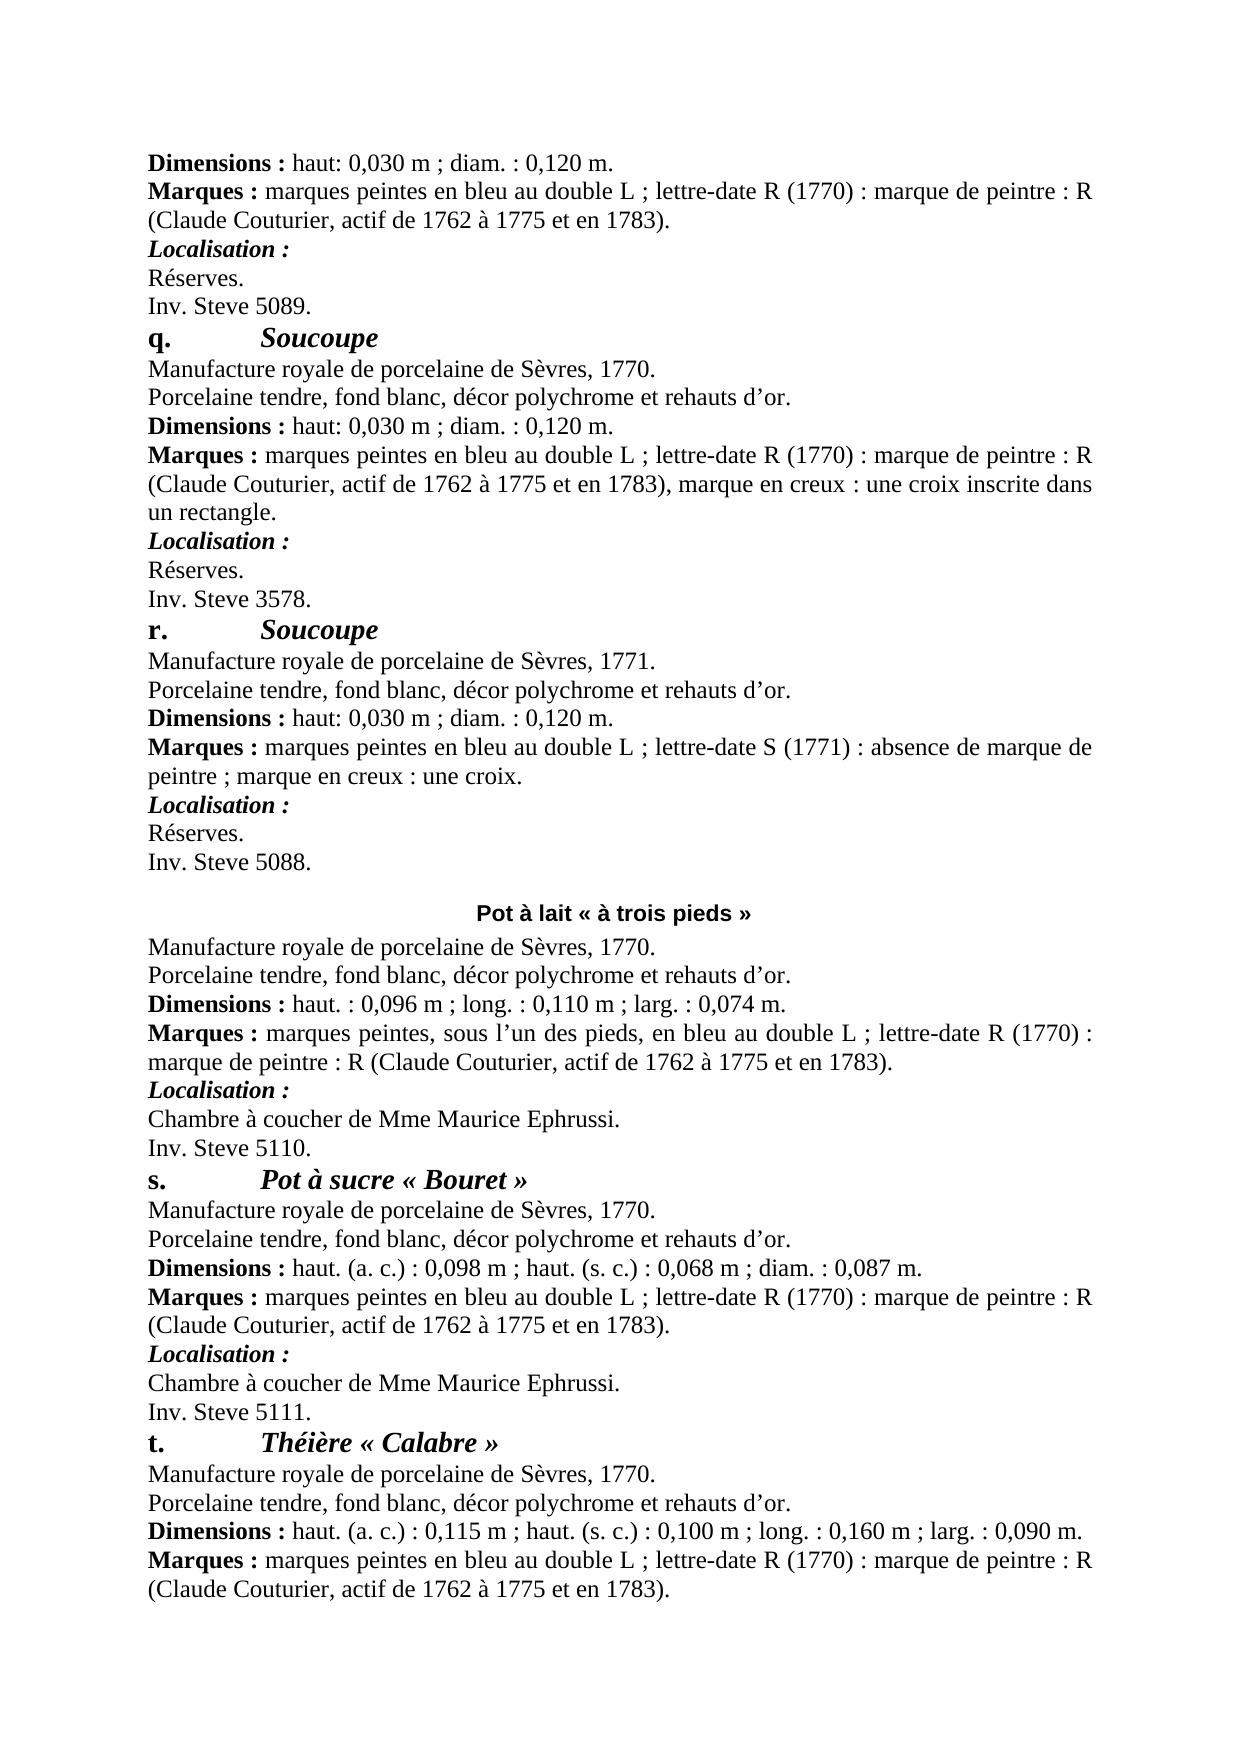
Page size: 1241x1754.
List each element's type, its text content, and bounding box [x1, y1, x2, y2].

list Pot à sucre « Bouret » [148, 1162, 1093, 1195]
text Dimensions : haut. (a. c.) : 0,115 m ; haut. (s. c.) : 0,100 m ; long. : 0,160 m ; larg. : 0,090 m. [148, 1516, 1093, 1545]
list Soucoupe [148, 612, 1093, 646]
text Inv. Steve 5088. [148, 847, 1093, 876]
text Réserves. [148, 555, 1093, 584]
text Inv. Steve 5111. [148, 1397, 1093, 1425]
text Porcelaine tendre, fond blanc, décor polychrome et rehauts d’or. [148, 1224, 1093, 1253]
text Chambre à coucher de Mme Maurice Ephrussi. [148, 1368, 1093, 1397]
text Dimensions : haut. (a. c.) : 0,098 m ; haut. (s. c.) : 0,068 m ; diam. : 0,087 m. [148, 1253, 1093, 1282]
text Marques : marques peintes, sous l’un des pieds, en bleu au double L ; lettre-date R (1770) : marque de peintre : R (Claude Couturier, actif de 1762 à 1775 et en 1783). [148, 1018, 1093, 1076]
text Réserves. [148, 263, 1093, 291]
text Dimensions : haut. : 0,096 m ; long. : 0,110 m ; larg. : 0,074 m. [148, 989, 1093, 1018]
text Dimensions : haut: 0,030 m ; diam. : 0,120 m. [148, 148, 1093, 176]
text Porcelaine tendre, fond blanc, décor polychrome et rehauts d’or. [148, 382, 1093, 411]
text Manufacture royale de porcelaine de Sèvres, 1770. [148, 1195, 1093, 1224]
text Manufacture royale de porcelaine de Sèvres, 1770. [148, 932, 1093, 961]
text Localisation : [148, 234, 1093, 263]
text Marques : marques peintes en bleu au double L ; lettre-date R (1770) : marque de peintre : R (Claude Couturier, actif de 1762 à 1775 et en 1783). [148, 1282, 1093, 1339]
text Manufacture royale de porcelaine de Sèvres, 1770. [148, 1459, 1093, 1488]
text Inv. Steve 3578. [148, 584, 1093, 612]
text Marques : marques peintes en bleu au double L ; lettre-date R (1770) : marque de peintre : R (Claude Couturier, actif de 1762 à 1775 et en 1783). [148, 176, 1093, 234]
text Inv. Steve 5089. [148, 291, 1093, 320]
text Réserves. [148, 818, 1093, 847]
list Théière « Calabre » [148, 1425, 1093, 1459]
text Chambre à coucher de Mme Maurice Ephrussi. [148, 1104, 1093, 1133]
text Localisation : [148, 526, 1093, 555]
text Marques : marques peintes en bleu au double L ; lettre-date R (1770) : marque de peintre : R (Claude Couturier, actif de 1762 à 1775 et en 1783). [148, 1545, 1093, 1603]
text Porcelaine tendre, fond blanc, décor polychrome et rehauts d’or. [148, 675, 1093, 703]
text Dimensions : haut: 0,030 m ; diam. : 0,120 m. [148, 411, 1093, 440]
text Localisation : [148, 790, 1093, 818]
text Dimensions : haut: 0,030 m ; diam. : 0,120 m. [148, 703, 1093, 732]
subtitle Pot à lait « à trois pieds » [148, 899, 1093, 926]
list Soucoupe [148, 320, 1093, 354]
text Localisation : [148, 1339, 1093, 1368]
text Porcelaine tendre, fond blanc, décor polychrome et rehauts d’or. [148, 1488, 1093, 1516]
text Manufacture royale de porcelaine de Sèvres, 1771. [148, 646, 1093, 675]
text Inv. Steve 5110. [148, 1133, 1093, 1162]
text Manufacture royale de porcelaine de Sèvres, 1770. [148, 354, 1093, 382]
text Marques : marques peintes en bleu au double L ; lettre-date R (1770) : marque de peintre : R (Claude Couturier, actif de 1762 à 1775 et en 1783), marque en creux : une croix inscrite dans un rectangle. [148, 440, 1093, 526]
text Porcelaine tendre, fond blanc, décor polychrome et rehauts d’or. [148, 961, 1093, 989]
text Localisation : [148, 1076, 1093, 1104]
text Marques : marques peintes en bleu au double L ; lettre-date S (1771) : absence de marque de peintre ; marque en creux : une croix. [148, 732, 1093, 790]
